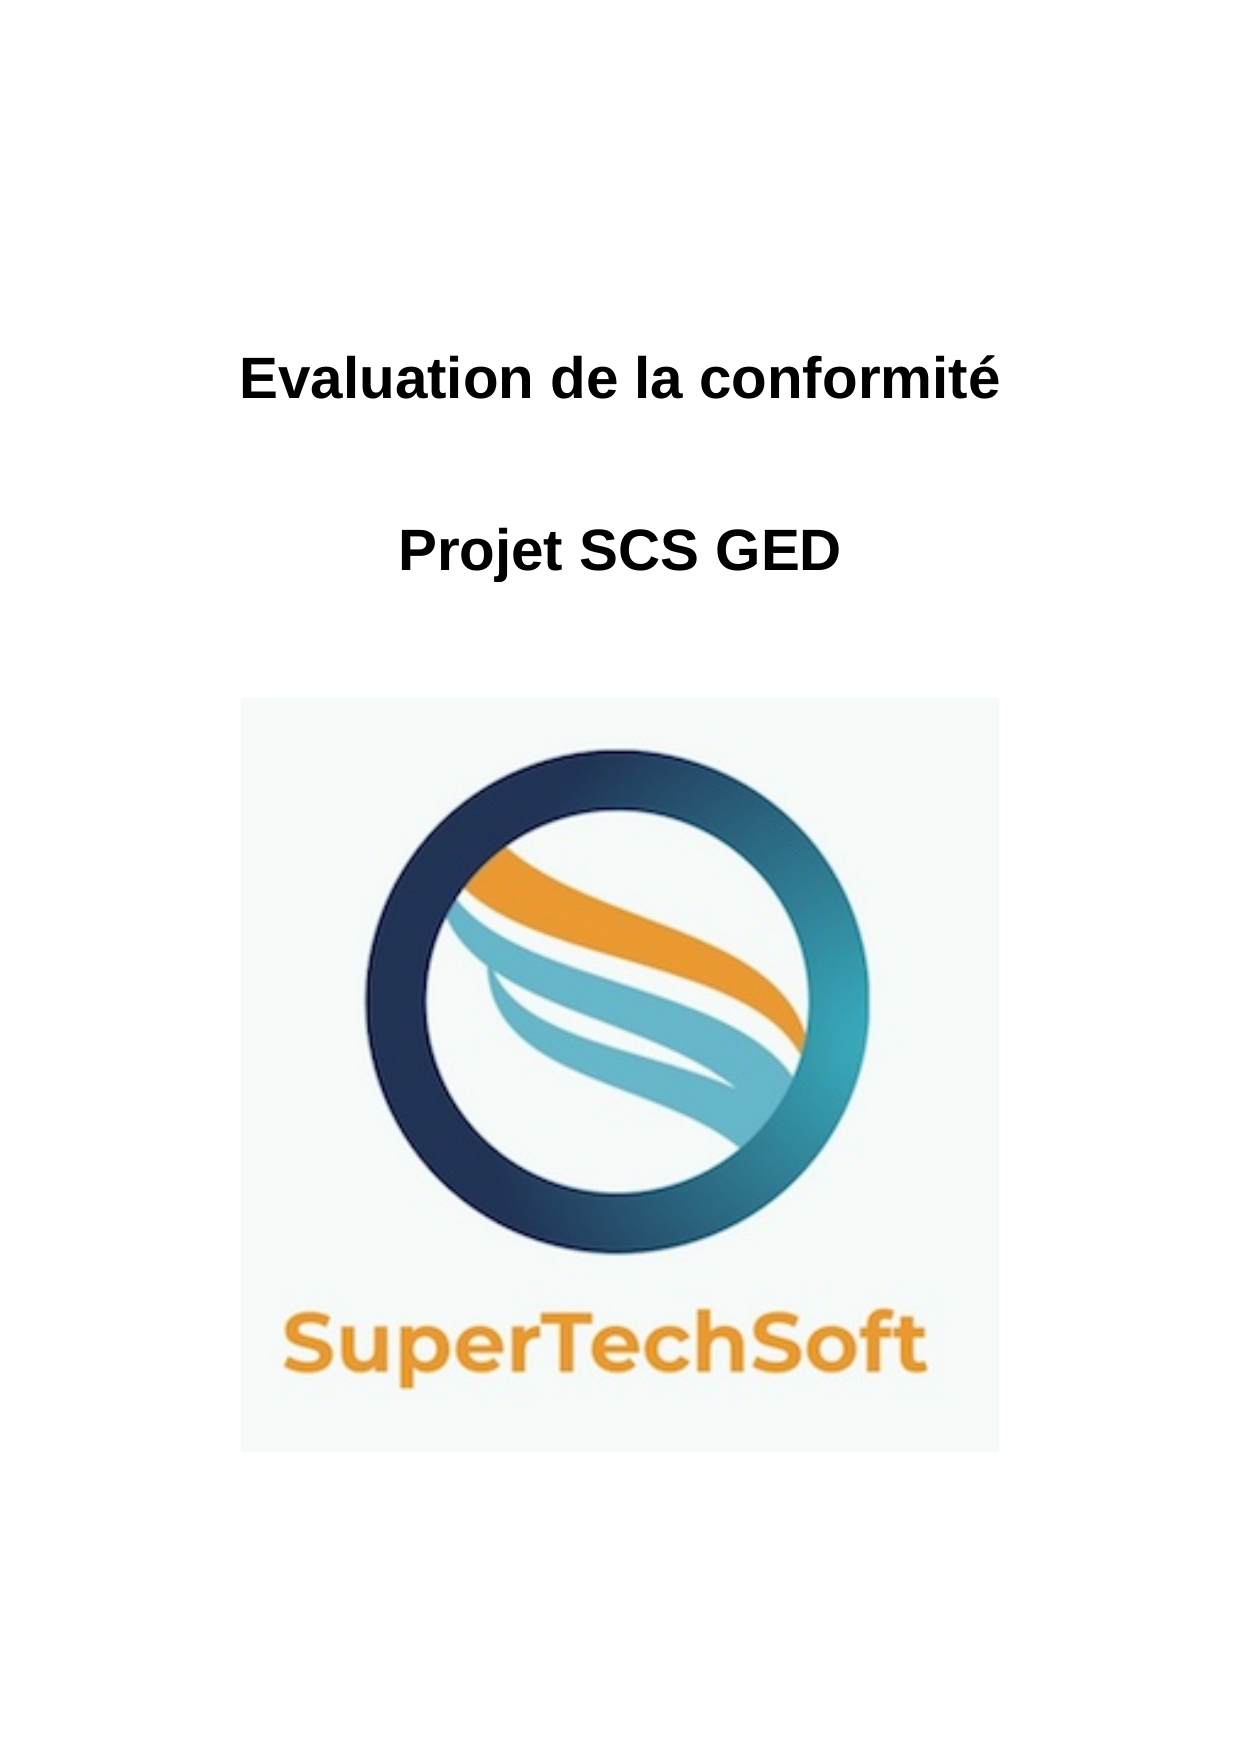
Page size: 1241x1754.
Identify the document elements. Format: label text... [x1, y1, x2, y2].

title Evaluation de la conformité [118, 344, 1122, 411]
text Projet SCS GED [118, 515, 1122, 582]
picture [241, 698, 999, 1452]
